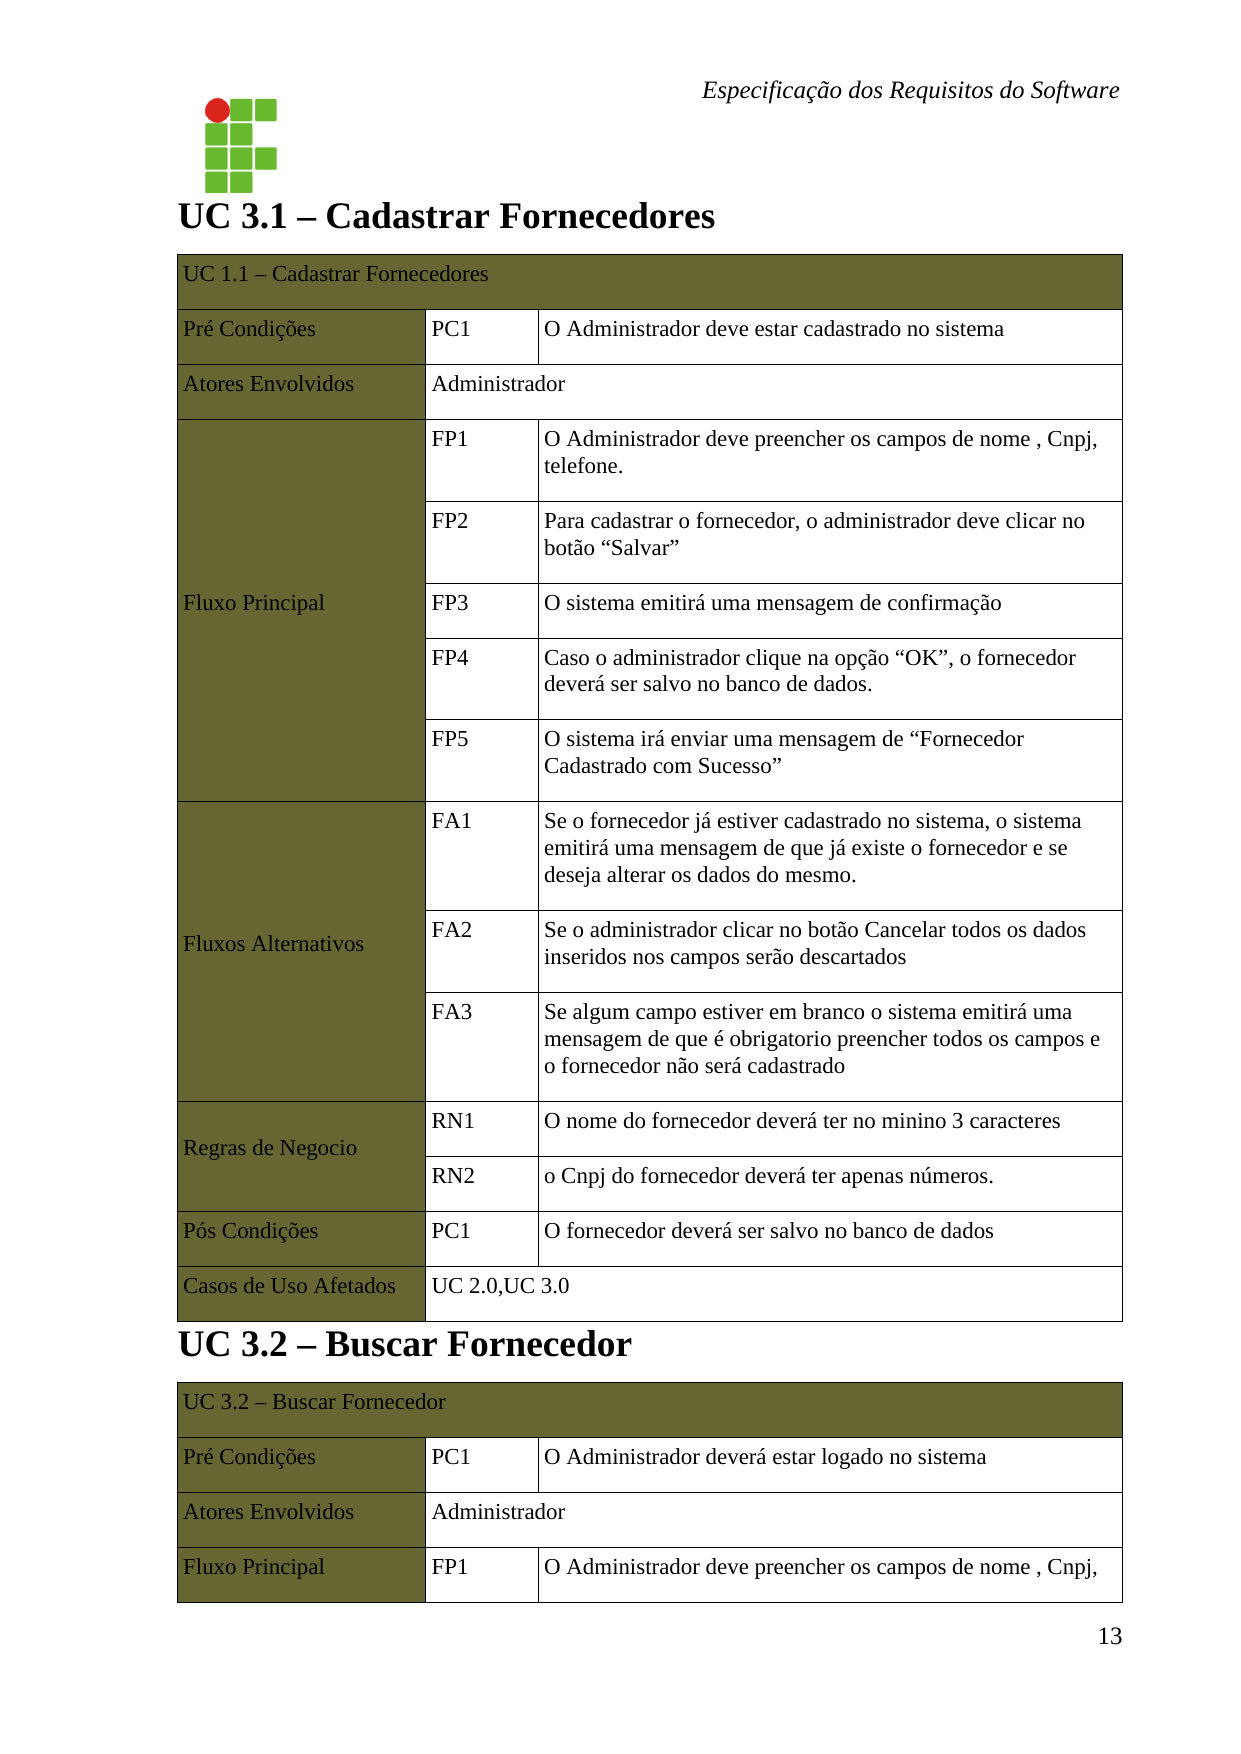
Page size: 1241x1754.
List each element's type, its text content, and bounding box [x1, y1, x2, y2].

table_cell UC 2.0,UC 3.0 [426, 1267, 1122, 1321]
table_cell Para cadastrar o fornecedor, o administrador deve clicar no botão “Salvar” [539, 502, 1122, 582]
table_cell Fluxos Alternativos [178, 802, 425, 1101]
table_cell O sistema emitirá uma mensagem de confirmação [539, 584, 1122, 637]
table_cell Pós Condições [178, 1212, 425, 1266]
text UC 3.2 – Buscar Fornecedor [177, 1322, 1122, 1364]
table_cell FP5 [426, 720, 538, 801]
table_cell RN1 [426, 1102, 538, 1156]
table_cell O Administrador deve preencher os campos de nome , Cnpj, [539, 1548, 1122, 1602]
table_cell Atores Envolvidos [178, 1493, 425, 1547]
table_cell PC1 [426, 310, 538, 364]
table_cell Pré Condições [178, 310, 425, 364]
table_cell O Administrador deve preencher os campos de nome , Cnpj, telefone. [539, 420, 1122, 501]
table_cell Se algum campo estiver em branco o sistema emitirá uma mensagem de que é obrigatorio preencher todos os campos e o fornecedor não será cadastrado [539, 993, 1122, 1101]
table_cell PC1 [426, 1212, 538, 1266]
table_cell FP4 [426, 639, 538, 719]
table_cell Fluxo Principal [178, 1548, 425, 1602]
table_cell FP1 [426, 420, 538, 501]
table_cell Se o administrador clicar no botão Cancelar todos os dados inseridos nos campos serão descartados [539, 911, 1122, 992]
table_cell FP1 [426, 1548, 538, 1602]
table_cell o Cnpj do fornecedor deverá ter apenas números. [539, 1157, 1122, 1211]
table_cell Administrador [426, 365, 1122, 419]
table_cell O Administrador deverá estar logado no sistema [539, 1438, 1122, 1492]
table_header UC 1.1 – Cadastrar Fornecedores [178, 255, 1122, 309]
table_cell FP3 [426, 584, 538, 637]
table_cell Se o fornecedor já estiver cadastrado no sistema, o sistema emitirá uma mensagem de que já existe o fornecedor e se deseja alterar os dados do mesmo. [539, 802, 1122, 910]
table_cell FA3 [426, 993, 538, 1101]
table_cell Fluxo Principal [178, 420, 425, 801]
table_cell Caso o administrador clique na opção “OK”, o fornecedor deverá ser salvo no banco de dados. [539, 639, 1122, 719]
table_cell FA2 [426, 911, 538, 992]
table_cell Casos de Uso Afetados [178, 1267, 425, 1321]
table_cell RN2 [426, 1157, 538, 1211]
table_cell O Administrador deve estar cadastrado no sistema [539, 310, 1122, 364]
table_cell FP2 [426, 502, 538, 582]
picture [202, 98, 277, 193]
table_cell O sistema irá enviar uma mensagem de “Fornecedor Cadastrado com Sucesso” [539, 720, 1122, 801]
table_cell PC1 [426, 1438, 538, 1492]
table_cell Atores Envolvidos [178, 365, 425, 419]
text UC 3.1 – Cadastrar Fornecedores [177, 193, 1122, 236]
table_header UC 3.2 – Buscar Fornecedor [178, 1383, 1122, 1437]
table_cell O fornecedor deverá ser salvo no banco de dados [539, 1212, 1122, 1266]
table_cell FA1 [426, 802, 538, 910]
table_cell O nome do fornecedor deverá ter no minino 3 caracteres [539, 1102, 1122, 1156]
table_cell Administrador [426, 1493, 1122, 1547]
table_cell Pré Condições [178, 1438, 425, 1492]
table_cell Regras de Negocio [178, 1102, 425, 1211]
